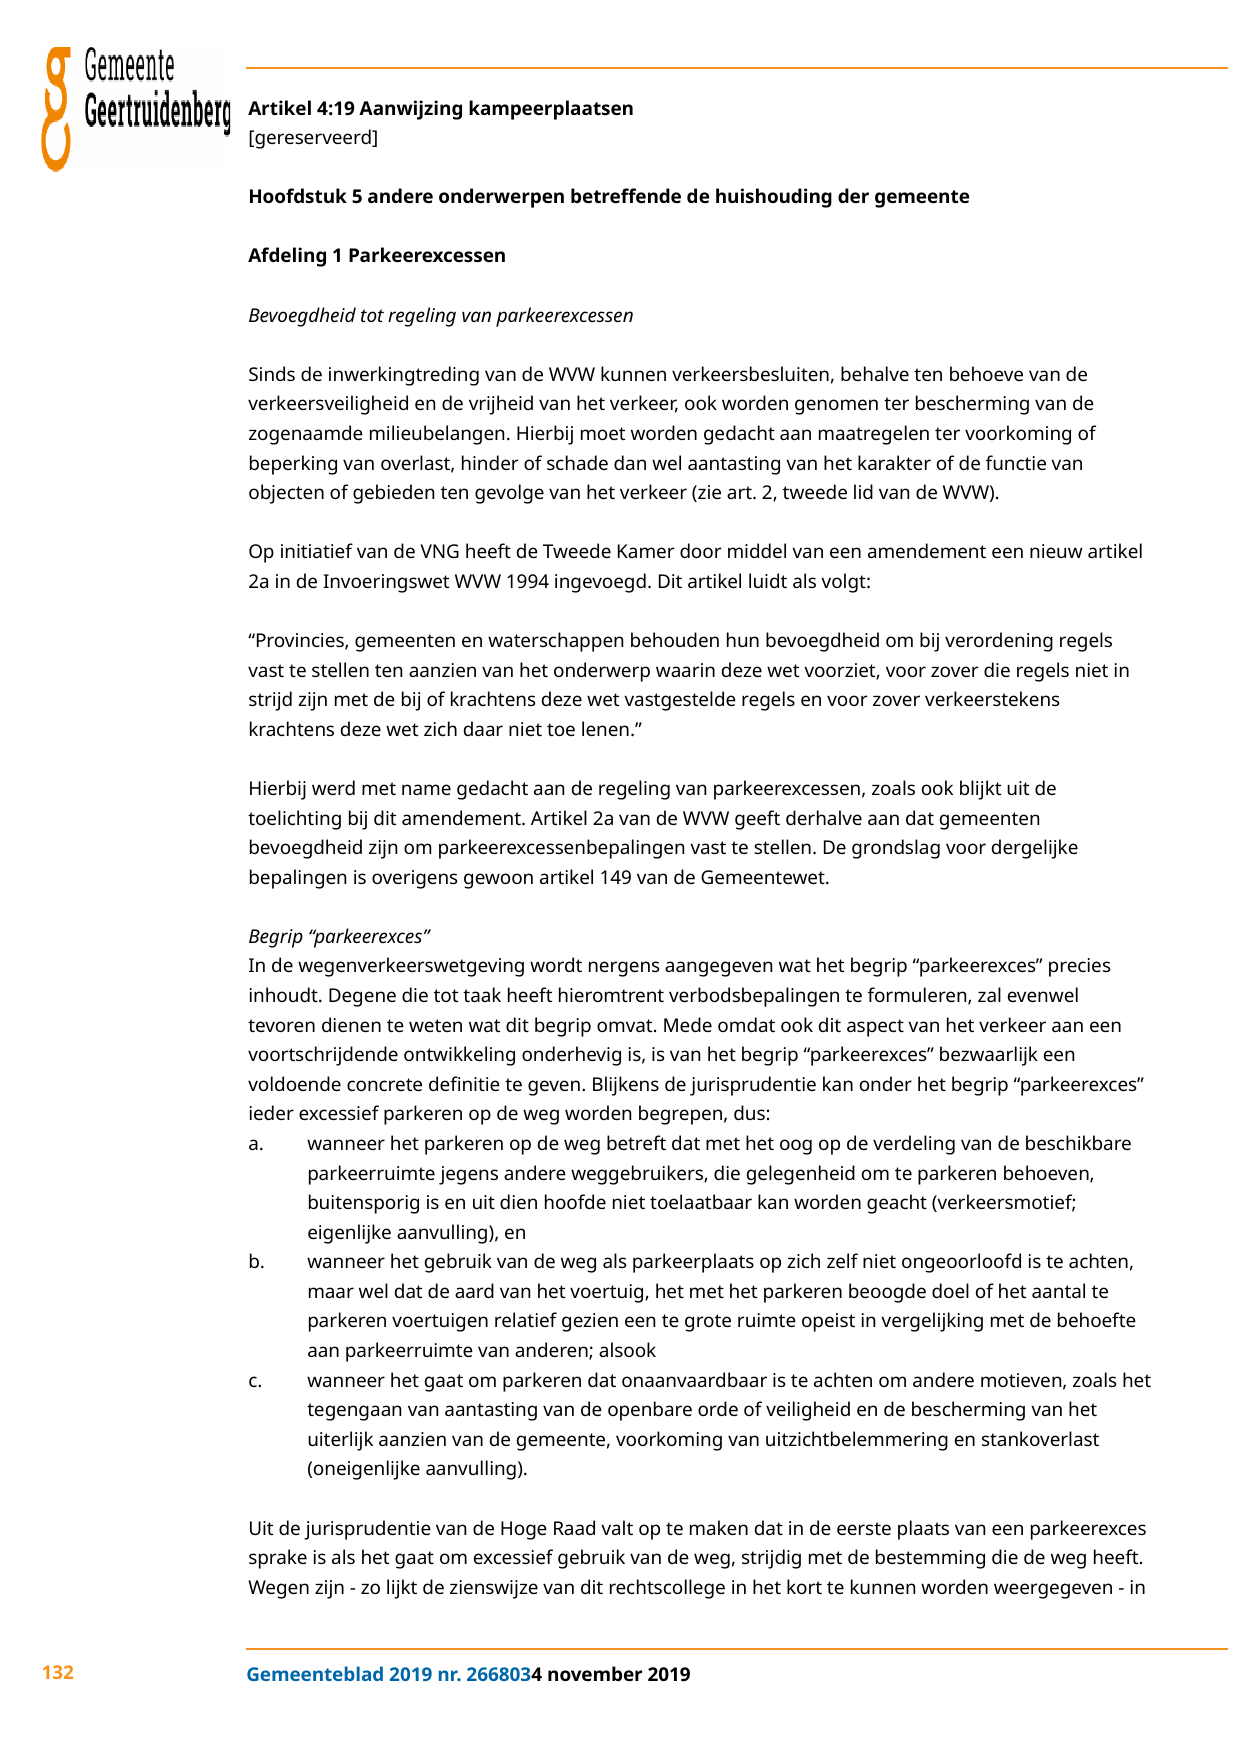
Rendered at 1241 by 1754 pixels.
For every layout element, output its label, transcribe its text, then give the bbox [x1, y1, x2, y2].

list wanneer het parkeren op de weg betreft dat met het oog op de verdeling van de beschikbare parkeerruimte jegens andere weggebruikers, die gelegenheid om te parkeren behoeven, buitensporig is en uit dien hoofde niet toelaatbaar kan worden geacht (verkeersmotief; eigenlijke aanvulling), en [248, 1130, 1152, 1245]
text [gereserveerd] [248, 124, 1152, 150]
text In de wegenverkeerswetgeving wordt nergens aangegeven wat het begrip “parkeerexces” precies inhoudt. Degene die tot taak heeft hieromtrent verbodsbepalingen te formuleren, zal evenwel tevoren dienen te weten wat dit begrip omvat. Mede omdat ook dit aspect van het verkeer aan een voortschrijdende ontwikkeling onderhevig is, is van het begrip “parkeerexces” bezwaarlijk een voldoende concrete definitie te geven. Blijkens de jurisprudentie kan onder het begrip “parkeerexces” ieder excessief parkeren op de weg worden begrepen, dus: [248, 953, 1152, 1126]
text Afdeling 1 Parkeerexcessen [248, 243, 1152, 268]
text Artikel 4:19 Aanwijzing kampeerplaatsen [248, 95, 1152, 121]
text Hoofdstuk 5 andere onderwerpen betreffende de huishouding der gemeente [248, 183, 1152, 209]
text Bevoegdheid tot regeling van parkeerexcessen [248, 302, 1152, 328]
text Begrip “parkeerexces” [248, 923, 1152, 949]
text Uit de jurisprudentie van de Hoge Raad valt op te maken dat in de eerste plaats van een parkeerexces sprake is als het gaat om excessief gebruik van de weg, strijdig met de bestemming die de weg heeft. Wegen zijn - zo lijkt de zienswijze van dit rechtscollege in het kort te kunnen worden weergegeven - in [248, 1515, 1152, 1600]
text Op initiatief van de VNG heeft de Tweede Kamer door middel van een amendement een nieuw artikel 2a in de Invoeringswet WVW 1994 ingevoegd. Dit artikel luidt als volgt: [248, 538, 1152, 594]
list wanneer het gebruik van de weg als parkeerplaats op zich zelf niet ongeoorloofd is te achten, maar wel dat de aard van het voertuig, het met het parkeren beoogde doel of het aantal te parkeren voertuigen relatief gezien een te grote ruimte opeist in vergelijking met de behoefte aan parkeerruimte van anderen; alsook [248, 1248, 1152, 1363]
picture [41, 47, 231, 172]
text Hierbij werd met name gedacht aan de regeling van parkeerexcessen, zoals ook blijkt uit de toelichting bij dit amendement. Artikel 2a van de WVW geeft derhalve aan dat gemeenten bevoegdheid zijn om parkeerexcessenbepalingen vast te stellen. De grondslag voor dergelijke bepalingen is overigens gewoon artikel 149 van de Gemeentewet. [248, 775, 1152, 890]
text Sinds de inwerkingtreding van de WVW kunnen verkeersbesluiten, behalve ten behoeve van de verkeersveiligheid en de vrijheid van het verkeer, ook worden genomen ter bescherming van de zogenaamde milieubelangen. Hierbij moet worden gedacht aan maatregelen ter voorkoming of beperking van overlast, hinder of schade dan wel aantasting van het karakter of de functie van objecten of gebieden ten gevolge van het verkeer (zie art. 2, tweede lid van de WVW). [248, 361, 1152, 505]
text “Provincies, gemeenten en waterschappen behouden hun bevoegdheid om bij verordening regels vast te stellen ten aanzien van het onderwerp waarin deze wet voorziet, voor zover die regels niet in strijd zijn met de bij of krachtens deze wet vastgestelde regels en voor zover verkeerstekens krachtens deze wet zich daar niet toe lenen.” [248, 627, 1152, 742]
list wanneer het gaat om parkeren dat onaanvaardbaar is te achten om andere motieven, zoals het tegengaan van aantasting van de openbare orde of veiligheid en de bescherming van het uiterlijk aanzien van de gemeente, voorkoming van uitzichtbelemmering en stankoverlast (oneigenlijke aanvulling). [248, 1367, 1152, 1481]
